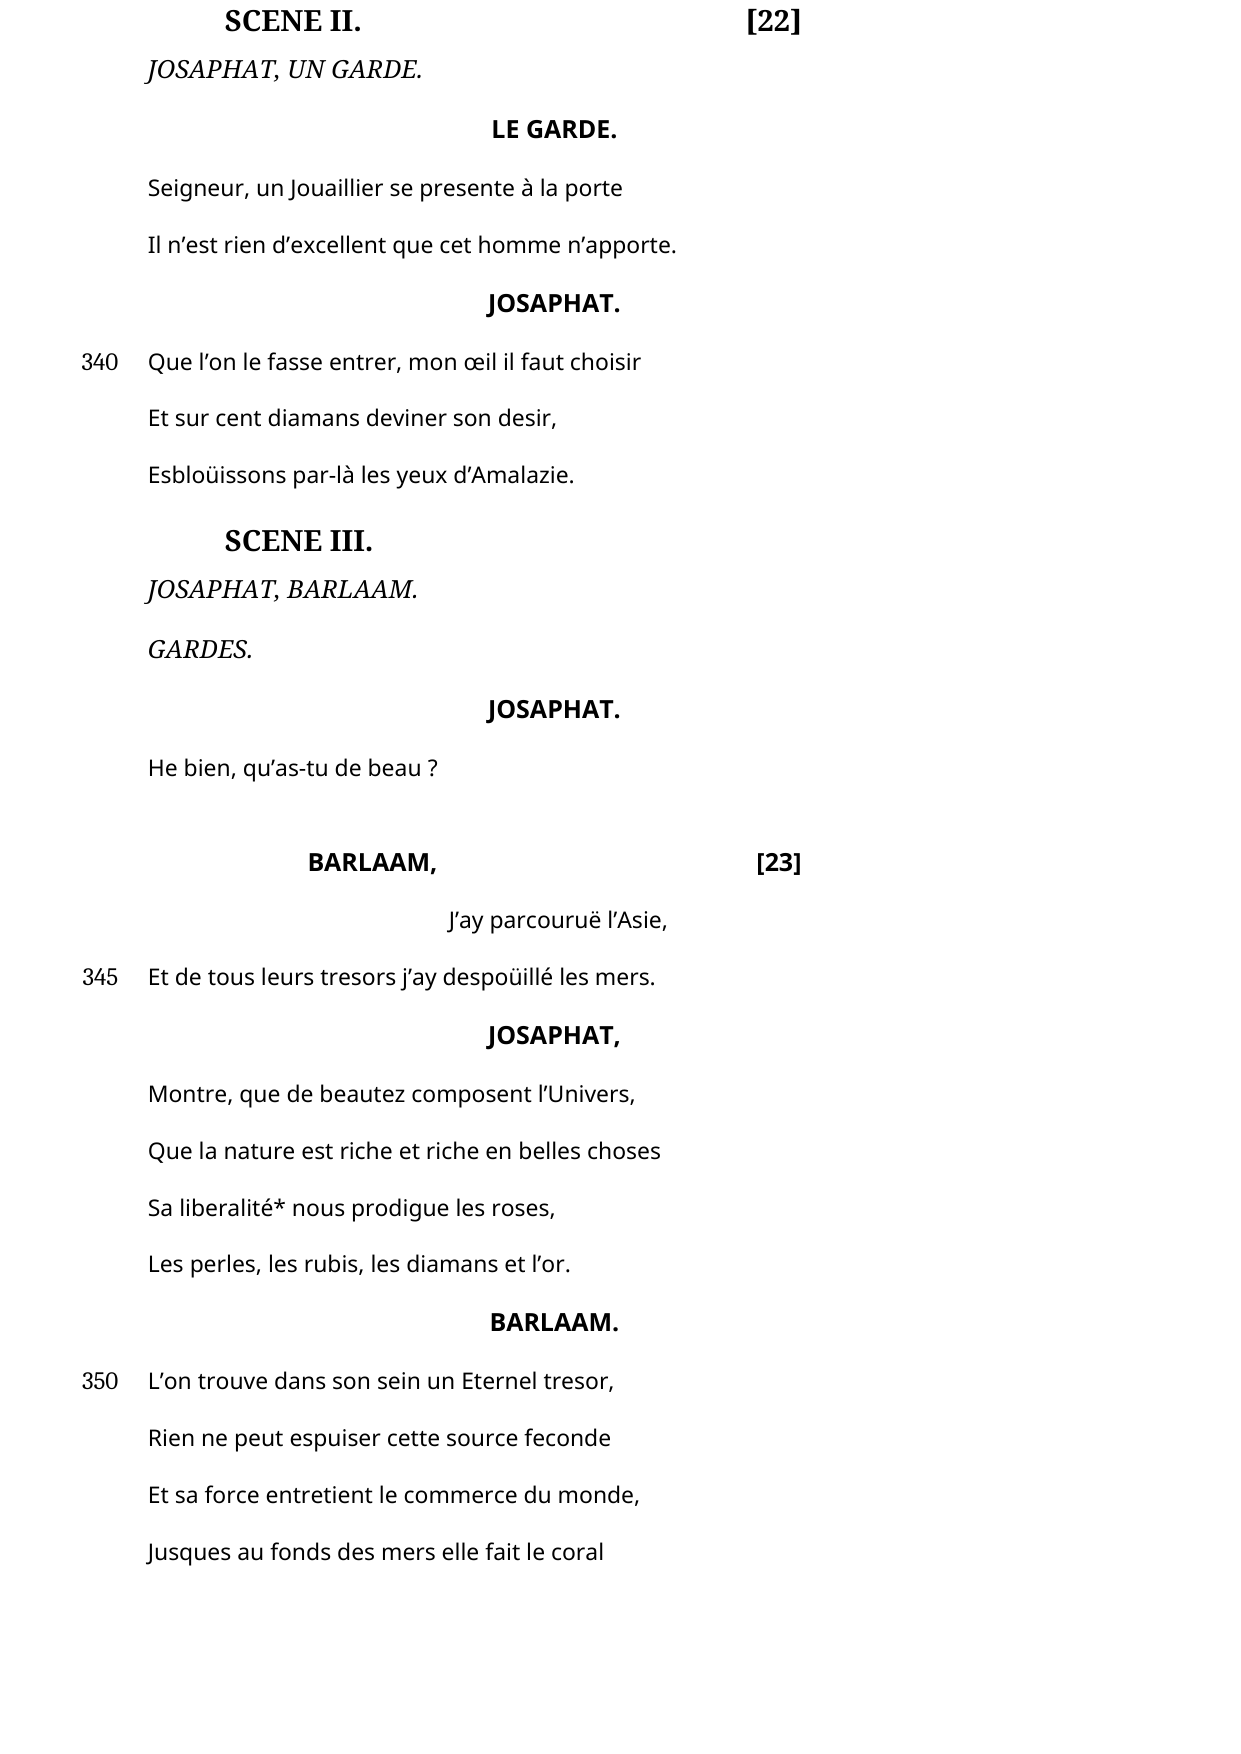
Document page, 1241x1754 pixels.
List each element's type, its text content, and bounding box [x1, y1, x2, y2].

text JOSAPHAT. [148, 692, 961, 726]
text Et sur cent diamans deviner son desir, [148, 402, 961, 433]
text BARLAAM, [23] [148, 844, 961, 878]
text Il n’est rien d’excellent que cet homme n’apporte. [148, 229, 961, 260]
text Montre, que de beautez composent l’Univers, [148, 1078, 961, 1109]
text Esbloüissons par-là les yeux d’Amalazie. [148, 459, 961, 490]
text BARLAAM. [148, 1305, 961, 1339]
text Les perles, les rubis, les diamans et l’or. [148, 1248, 961, 1279]
text SCENE II. [22] [224, 0, 961, 40]
text JOSAPHAT, UN GARDE. [148, 52, 961, 86]
text Et de tous leurs tresors j’ay despoüillé les mers. [148, 961, 961, 992]
text LE GARDE. [148, 112, 961, 146]
text Rien ne peut espuiser cette source feconde [148, 1422, 961, 1453]
text J’ay parcouruë l’Asie, [369, 904, 961, 936]
text Sa liberalité* nous prodigue les roses, [148, 1192, 961, 1223]
text He bien, qu’as-tu de beau ? [148, 752, 961, 819]
text GARDES. [148, 632, 961, 666]
text SCENE III. [224, 520, 961, 559]
text Jusques au fonds des mers elle fait le coral [148, 1535, 961, 1567]
text Que la nature est riche et riche en belles choses [148, 1135, 961, 1166]
text JOSAPHAT, [148, 1018, 961, 1052]
text Seigneur, un Jouaillier se presente à la porte [148, 172, 961, 203]
text Que l’on le fasse entrer, mon œil il faut choisir [148, 345, 961, 377]
text L’on trouve dans son sein un Eternel tresor, [148, 1365, 961, 1396]
text JOSAPHAT, BARLAAM. [148, 572, 961, 606]
text JOSAPHAT. [148, 285, 961, 319]
text Et sa force entretient le commerce du monde, [148, 1479, 961, 1510]
